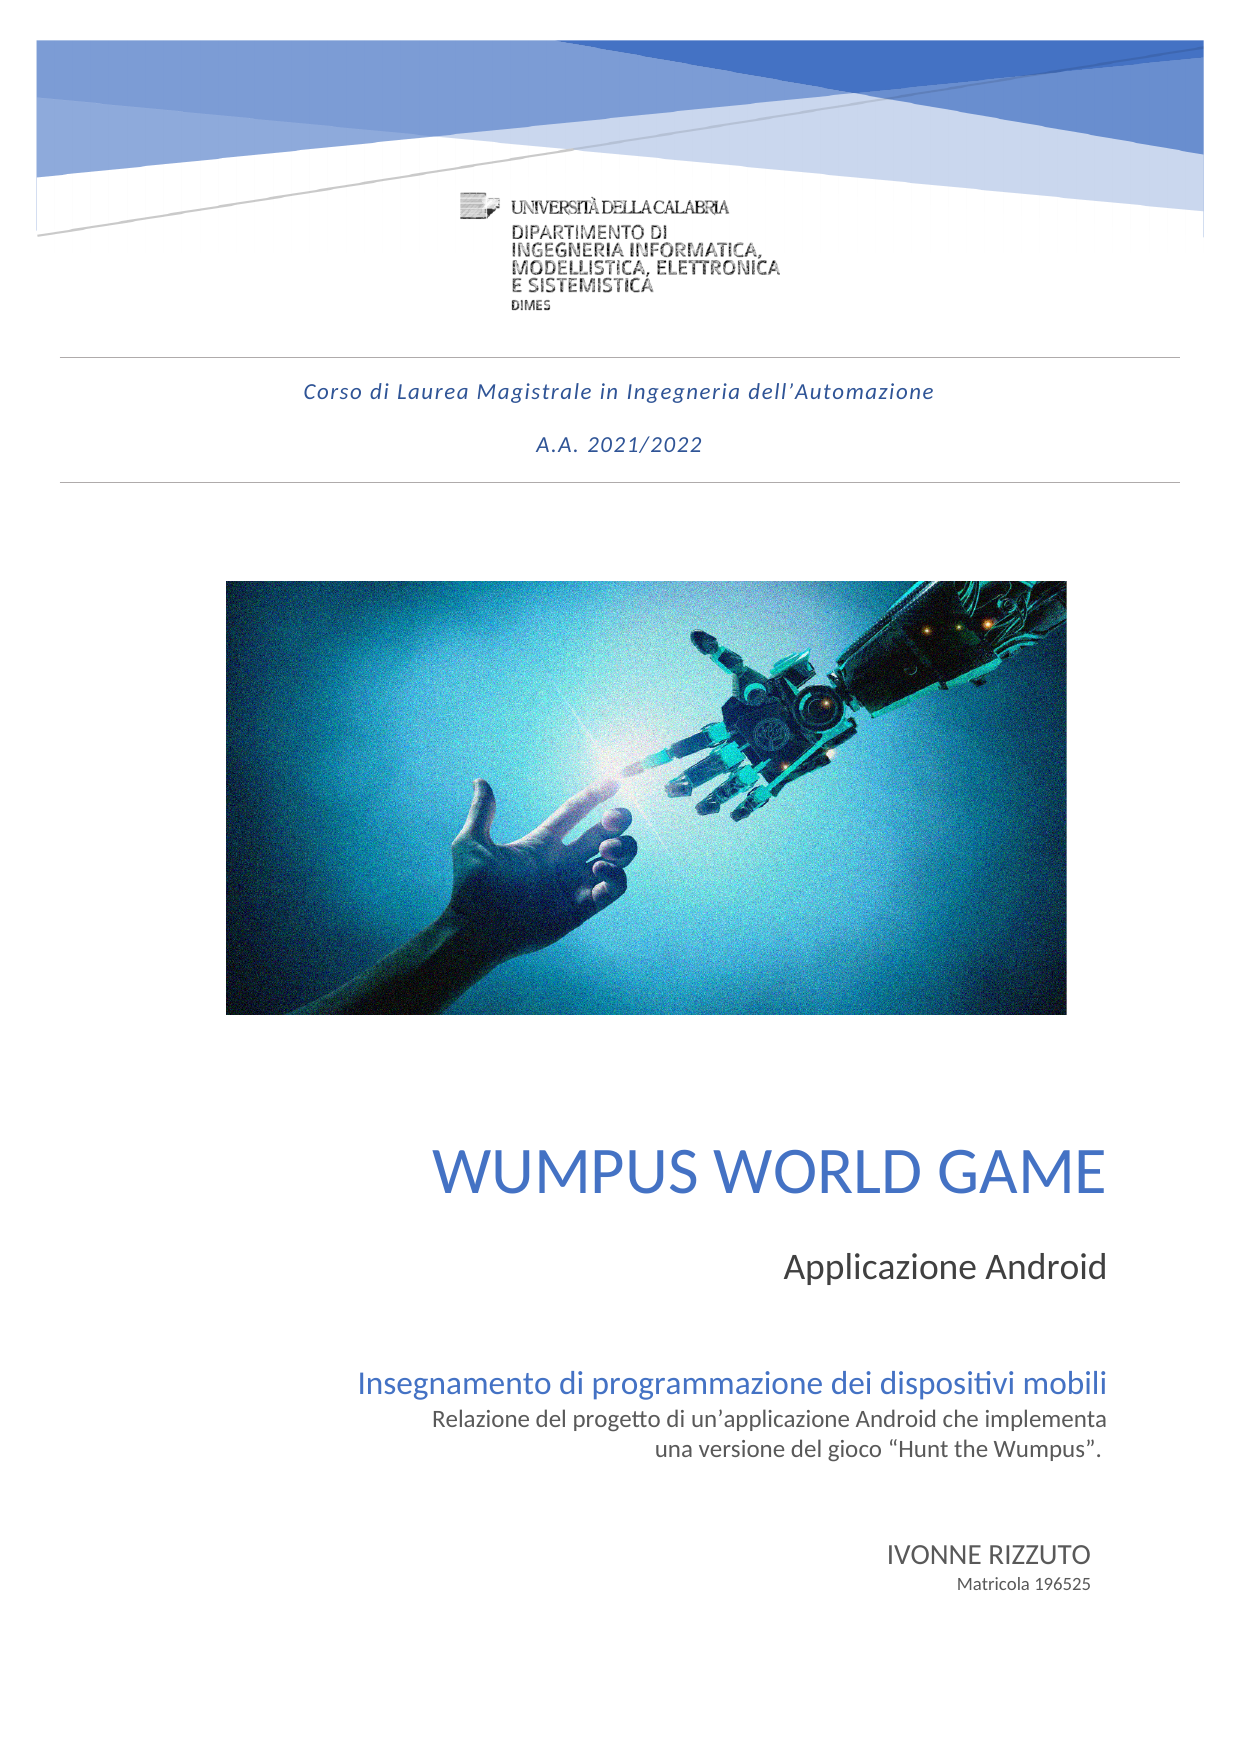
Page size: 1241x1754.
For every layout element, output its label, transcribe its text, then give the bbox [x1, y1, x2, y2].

text Applicazione Android [283, 1243, 1108, 1289]
text Matricola 196525 [311, 1572, 1091, 1595]
text Insegnamento di programmazione dei dispositivi mobili [283, 1362, 1108, 1403]
text A.A. 2021/2022 [222, 431, 1018, 458]
text Relazione del progetto di un’applicazione Android che implementa una versione del gioco “Hunt the Wumpus”. [283, 1403, 1108, 1464]
text wumpus world game [283, 1128, 1108, 1210]
text Corso di Laurea Magistrale in Ingegneria dell’Automazione [222, 377, 1018, 406]
text IVONNE RIZZUTO [311, 1536, 1091, 1572]
